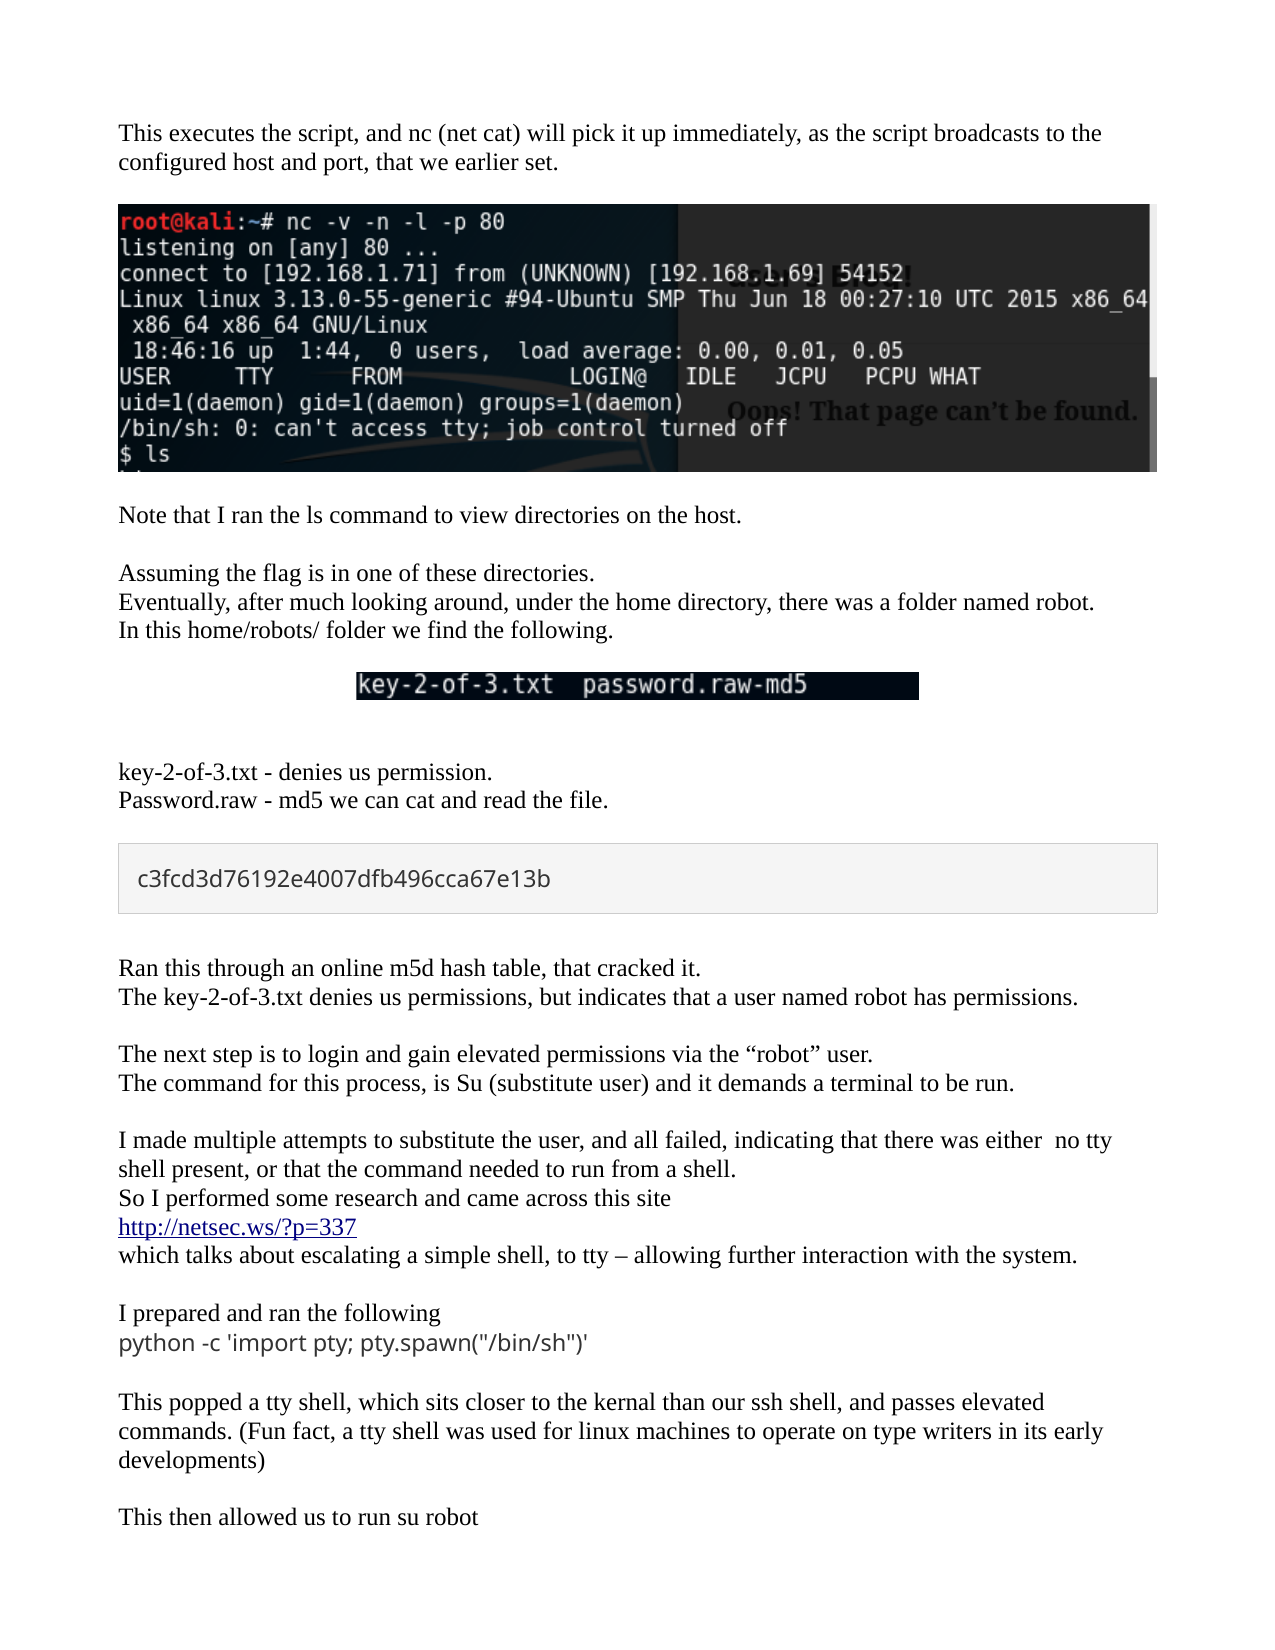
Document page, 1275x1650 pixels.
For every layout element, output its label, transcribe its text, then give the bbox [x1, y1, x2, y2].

text Assuming the flag is in one of these directories. [118, 558, 1157, 587]
text In this home/robots/ folder we find the following. [118, 615, 1157, 644]
text Note that I ran the ls command to view directories on the host. [118, 500, 1157, 529]
text This then allowed us to run su robot [118, 1502, 1157, 1531]
text which talks about escalating a simple shell, to tty – allowing further interaction with the system. [118, 1240, 1157, 1269]
text So I performed some research and came across this site [118, 1183, 1157, 1212]
text key-2-of-3.txt - denies us permission. [118, 757, 1157, 786]
picture [118, 204, 1157, 472]
text The next step is to login and gain elevated permissions via the “robot” user. [118, 1039, 1157, 1068]
picture [356, 672, 919, 700]
text This popped a tty shell, which sits closer to the kernal than our ssh shell, and passes elevated commands. (Fun fact, a tty shell was used for linux machines to operate on type writers in its early developments) [118, 1387, 1157, 1474]
text I prepared and ran the following [118, 1298, 1157, 1327]
text c3fcd3d76192e4007dfb496cca67e13b [119, 844, 1157, 913]
text http://netsec.ws/?p=337 [118, 1212, 1157, 1240]
text Ran this through an online m5d hash table, that cracked it. [118, 953, 1157, 982]
text The key-2-of-3.txt denies us permissions, but indicates that a user named robot has permissions. [118, 982, 1157, 1010]
text Eventually, after much looking around, under the home directory, there was a folder named robot. [118, 587, 1157, 615]
text The command for this process, is Su (substitute user) and it demands a terminal to be run. [118, 1068, 1157, 1097]
text This executes the script, and nc (net cat) will pick it up immediately, as the script broadcasts to the configured host and port, that we earlier set. [118, 118, 1157, 176]
text Password.raw - md5 we can cat and read the file. [118, 786, 1157, 814]
text python -c 'import pty; pty.spawn("/bin/sh")' [118, 1327, 1157, 1359]
text I made multiple attempts to substitute the user, and all failed, indicating that there was either no tty shell present, or that the command needed to run from a shell. [118, 1125, 1157, 1183]
